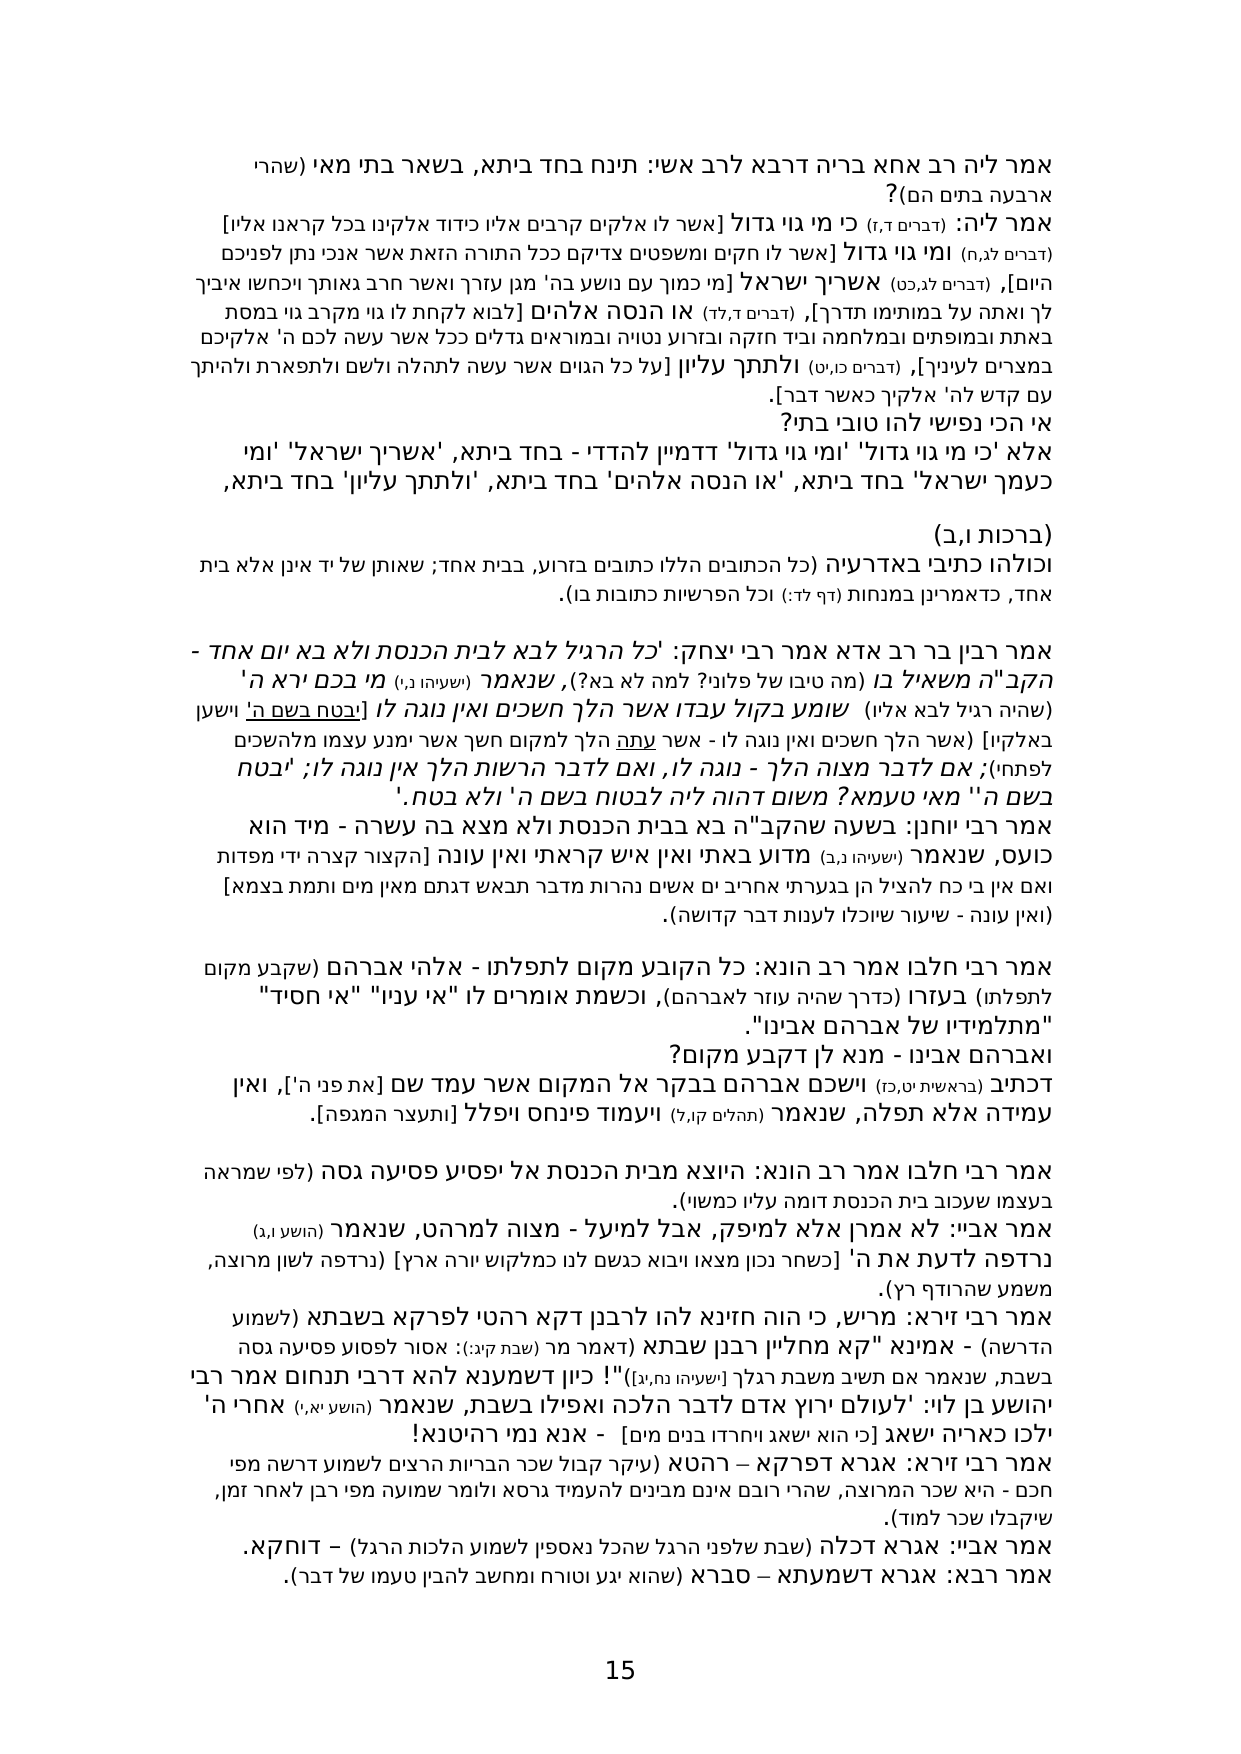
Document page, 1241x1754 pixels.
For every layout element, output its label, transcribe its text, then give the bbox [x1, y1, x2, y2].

text אמר רבין בר רב אדא אמר רבי יצחק: 'כל הרגיל לבא לבית הכנסת ולא בא יום אחד - הקב"ה משאיל בו (מה טיבו של פלוני? למה לא בא?), שנאמר (ישעיהו נ,י) מי בכם ירא ה' (שהיה רגיל לבא אליו) שומע בקול עבדו אשר הלך חשכים ואין נוגה לו [יבטח בשם ה' וישען באלקיו] (אשר הלך חשכים ואין נוגה לו - אשר עתה הלך למקום חשך אשר ימנע עצמו מלהשכים לפתחי); אם לדבר מצוה הלך - נוגה לו, ואם לדבר הרשות הלך אין נוגה לו; 'יבטח בשם ה'' מאי טעמא? משום דהוה ליה לבטוח בשם ה' ולא בטח.' [187, 636, 1053, 811]
text דכתיב (בראשית יט,כז) וישכם אברהם בבקר אל המקום אשר עמד שם [את פני ה'], ואין עמידה אלא תפלה, שנאמר (תהלים קו,ל) ויעמוד פינחס ויפלל [ותעצר המגפה]. [187, 1069, 1053, 1128]
text אמר רבי זירא: אגרא דפרקא – רהטא (עיקר קבול שכר הבריות הרצים לשמוע דרשה מפי חכם - היא שכר המרוצה, שהרי רובם אינם מבינים להעמיד גרסא ולומר שמועה מפי רבן לאחר זמן, שיקבלו שכר למוד). [187, 1448, 1053, 1531]
text אמר ליה: (דברים ד,ז) כי מי גוי גדול [אשר לו אלקים קרבים אליו כידוד אלקינו בכל קראנו אליו] (דברים לג,ח) ומי גוי גדול [אשר לו חקים ומשפטים צדיקם ככל התורה הזאת אשר אנכי נתן לפניכם היום], (דברים לג,כט) אשריך ישראל [מי כמוך עם נושע בה' מגן עזרך ואשר חרב גאותך ויכחשו איביך לך ואתה על במותימו תדרך], (דברים ד,לד) או הנסה אלהים [לבוא לקחת לו גוי מקרב גוי במסת באתת ובמופתים ובמלחמה וביד חזקה ובזרוע נטויה ובמוראים גדלים ככל אשר עשה לכם ה' אלקיכם במצרים לעיניך], (דברים כו,יט) ולתתך עליון [על כל הגוים אשר עשה לתהלה ולשם ולתפארת ולהיתך עם קדש לה' אלקיך כאשר דבר]. [187, 208, 1053, 408]
text ואברהם אבינו - מנא לן דקבע מקום? [187, 1040, 1053, 1069]
text (ברכות ו,ב) [187, 520, 1053, 549]
text אמר אביי: אגרא דכלה (שבת שלפני הרגל שהכל נאספין לשמוע הלכות הרגל) – דוחקא. [187, 1531, 1053, 1561]
text אמר רבי חלבו אמר רב הונא: כל הקובע מקום לתפלתו - אלהי אברהם (שקבע מקום לתפלתו) בעזרו (כדרך שהיה עוזר לאברהם), וכשמת אומרים לו "אי עניו" "אי חסיד" "מתלמידיו של אברהם אבינו". [187, 952, 1053, 1040]
text אמר רבי זירא: מריש, כי הוה חזינא להו לרבנן דקא רהטי לפרקא בשבתא (לשמוע הדרשה) - אמינא "קא מחליין רבנן שבתא (דאמר מר (שבת קיג:): אסור לפסוע פסיעה גסה בשבת, שנאמר אם תשיב משבת רגלך [ישעיהו נח,יג])"! כיון דשמענא להא דרבי תנחום אמר רבי יהושע בן לוי: 'לעולם ירוץ אדם לדבר הלכה ואפילו בשבת, שנאמר (הושע יא,י) אחרי ה' ילכו כאריה ישאג [כי הוא ישאג ויחרדו בנים מים] - אנא נמי רהיטנא! [187, 1302, 1053, 1448]
text אמר ליה רב אחא בריה דרבא לרב אשי: תינח בחד ביתא, בשאר בתי מאי (שהרי ארבעה בתים הם)? [187, 150, 1053, 208]
text אמר רבי יוחנן: בשעה שהקב"ה בא בבית הכנסת ולא מצא בה עשרה - מיד הוא כועס, שנאמר (ישעיהו נ,ב) מדוע באתי ואין איש קראתי ואין עונה [הקצור קצרה ידי מפדות ואם אין בי כח להציל הן בגערתי אחריב ים אשים נהרות מדבר תבאש דגתם מאין מים ותמת בצמא] (ואין עונה - שיעור שיוכלו לענות דבר קדושה). [187, 811, 1053, 928]
text אי הכי נפישי להו טובי בתי? [187, 408, 1053, 437]
text אלא 'כי מי גוי גדול' 'ומי גוי גדול' דדמיין להדדי - בחד ביתא, 'אשריך ישראל' 'ומי כעמך ישראל' בחד ביתא, 'או הנסה אלהים' בחד ביתא, 'ולתתך עליון' בחד ביתא, [187, 437, 1053, 496]
text אמר אביי: לא אמרן אלא למיפק, אבל למיעל - מצוה למרהט, שנאמר (הושע ו,ג) נרדפה לדעת את ה' [כשחר נכון מצאו ויבוא כגשם לנו כמלקוש יורה ארץ] (נרדפה לשון מרוצה, משמע שהרודף רץ). [187, 1215, 1053, 1302]
text וכולהו כתיבי באדרעיה (כל הכתובים הללו כתובים בזרוע, בבית אחד; שאותן של יד אינן אלא בית אחד, כדאמרינן במנחות (דף לד:) וכל הפרשיות כתובות בו). [187, 549, 1053, 607]
text אמר רבי חלבו אמר רב הונא: היוצא מבית הכנסת אל יפסיע פסיעה גסה (לפי שמראה בעצמו שעכוב בית הכנסת דומה עליו כמשוי). [187, 1156, 1053, 1215]
text אמר רבא: אגרא דשמעתא – סברא (שהוא יגע וטורח ומחשב להבין טעמו של דבר). [187, 1561, 1053, 1590]
